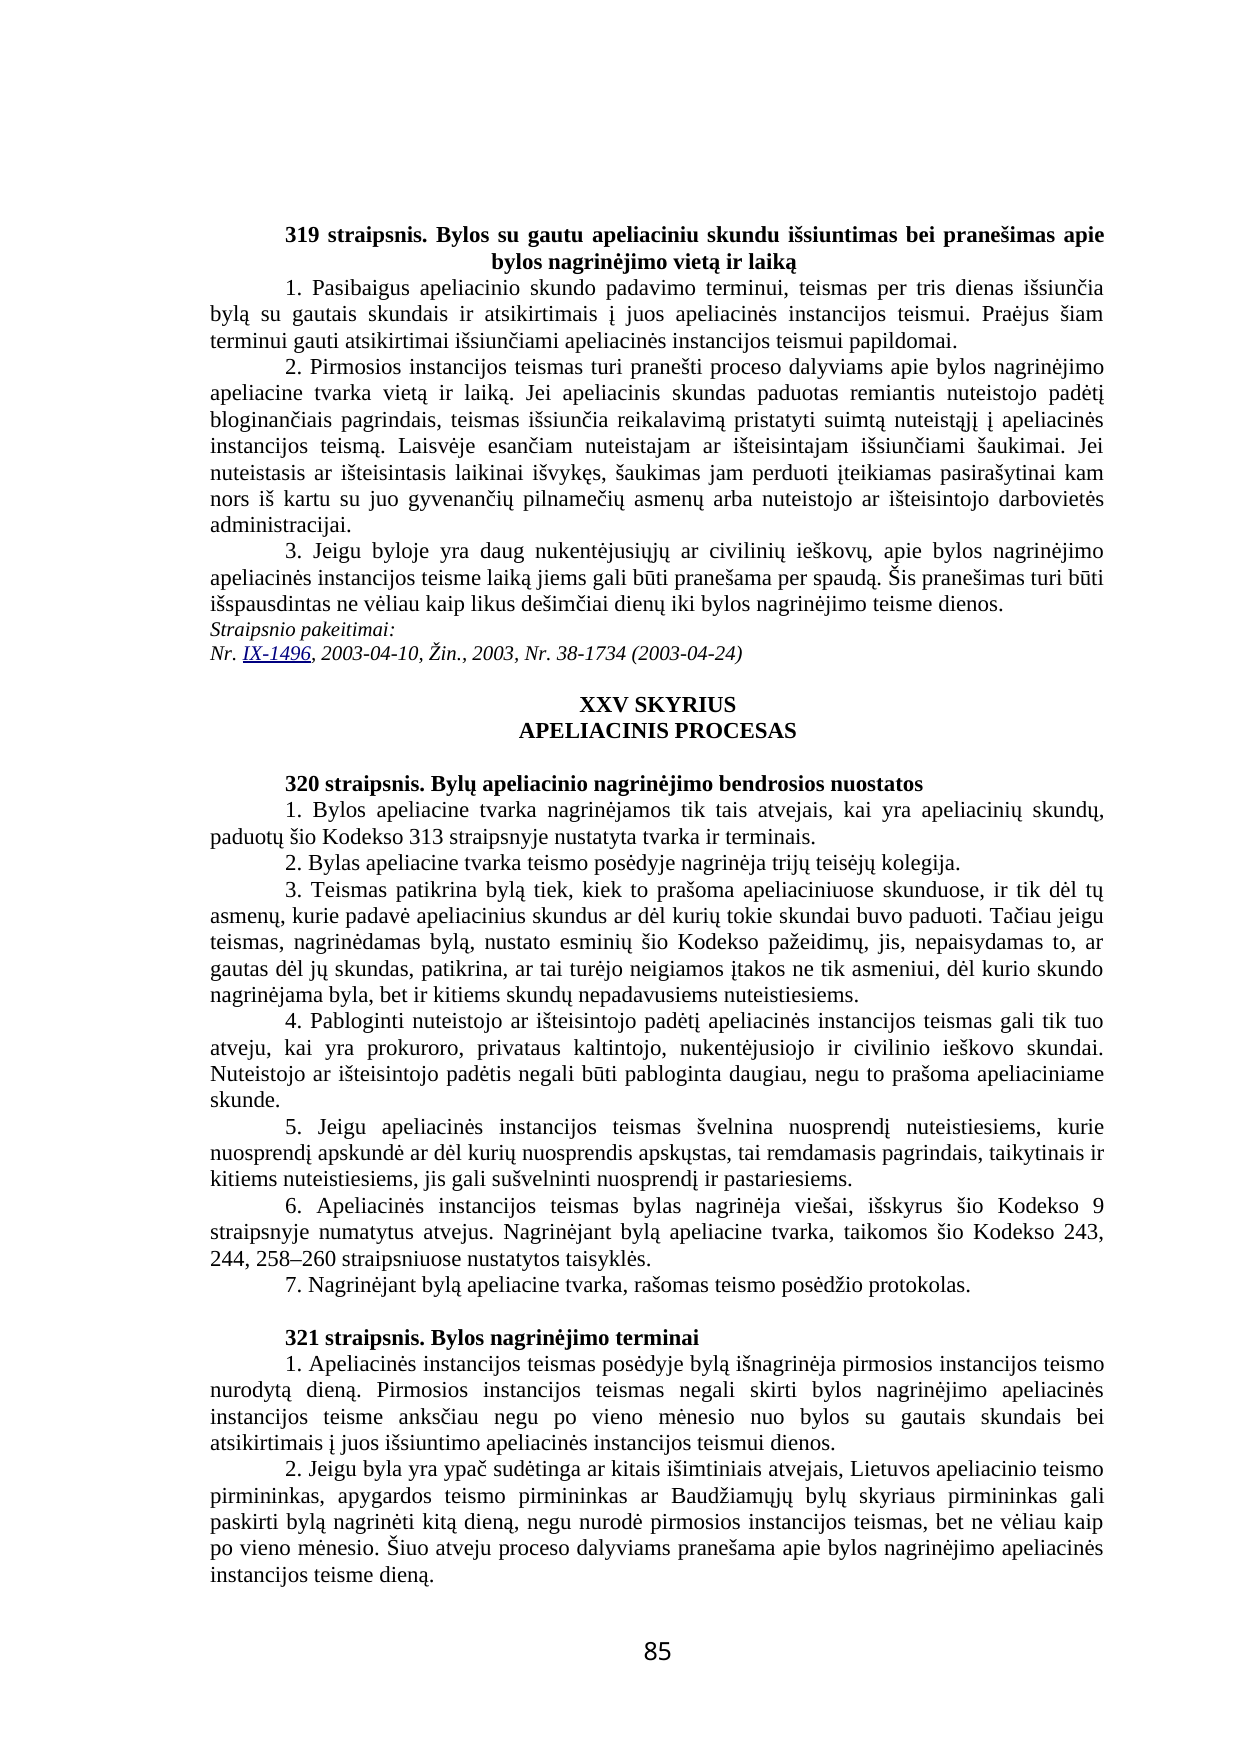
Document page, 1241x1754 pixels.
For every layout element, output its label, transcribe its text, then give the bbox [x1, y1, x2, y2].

text 320 straipsnis. Bylų apeliacinio nagrinėjimo bendrosios nuostatos [210, 770, 1106, 797]
text 321 straipsnis. Bylos nagrinėjimo terminai [210, 1324, 1106, 1350]
text 2. Jeigu byla yra ypač sudėtinga ar kitais išimtiniais atvejais, Lietuvos apeliacinio teismo pirmininkas, apygardos teismo pirmininkas ar Baudžiamųjų bylų skyriaus pirmininkas gali paskirti bylą nagrinėti kitą dieną, negu nurodė pirmosios instancijos teismas, bet ne vėliau kaip po vieno mėnesio. Šiuo atveju proceso dalyviams pranešama apie bylos nagrinėjimo apeliacinės instancijos teisme dieną. [210, 1455, 1106, 1587]
text Apeliacinis procesas [210, 717, 1106, 744]
text 4. Pabloginti nuteistojo ar išteisintojo padėtį apeliacinės instancijos teismas gali tik tuo atveju, kai yra prokuroro, privataus kaltintojo, nukentėjusiojo ir civilinio ieškovo skundai. Nuteistojo ar išteisintojo padėtis negali būti pabloginta daugiau, negu to prašoma apeliaciniame skunde. [210, 1007, 1106, 1113]
text 6. Apeliacinės instancijos teismas bylas nagrinėja viešai, išskyrus šio Kodekso 9 straipsnyje numatytus atvejus. Nagrinėjant bylą apeliacine tvarka, taikomos šio Kodekso 243, 244, 258–260 straipsniuose nustatytos taisyklės. [210, 1192, 1106, 1271]
text 5. Jeigu apeliacinės instancijos teismas švelnina nuosprendį nuteistiesiems, kurie nuosprendį apskundė ar dėl kurių nuosprendis apskųstas, tai remdamasis pagrindais, taikytinais ir kitiems nuteistiesiems, jis gali sušvelninti nuosprendį ir pastariesiems. [210, 1113, 1106, 1192]
text Straipsnio pakeitimai: [210, 617, 1106, 641]
text 7. Nagrinėjant bylą apeliacine tvarka, rašomas teismo posėdžio protokolas. [210, 1271, 1106, 1297]
text 319 straipsnis. Bylos su gautu apeliaciniu skundu išsiuntimas bei pranešimas apie bylos nagrinėjimo vietą ir laiką [285, 221, 1106, 274]
text Nr. IX-1496, 2003-04-10, Žin., 2003, Nr. 38-1734 (2003-04-24) [210, 641, 1106, 665]
text 1. Pasibaigus apeliacinio skundo padavimo terminui, teismas per tris dienas išsiunčia bylą su gautais skundais ir atsikirtimais į juos apeliacinės instancijos teismui. Praėjus šiam terminui gauti atsikirtimai išsiunčiami apeliacinės instancijos teismui papildomai. [210, 274, 1106, 353]
text 3. Jeigu byloje yra daug nukentėjusiųjų ar civilinių ieškovų, apie bylos nagrinėjimo apeliacinės instancijos teisme laiką jiems gali būti pranešama per spaudą. Šis pranešimas turi būti išspausdintas ne vėliau kaip likus dešimčiai dienų iki bylos nagrinėjimo teisme dienos. [210, 538, 1106, 617]
subtitle XXV skyrius [210, 691, 1106, 717]
text 1. Bylos apeliacine tvarka nagrinėjamos tik tais atvejais, kai yra apeliacinių skundų, paduotų šio Kodekso 313 straipsnyje nustatyta tvarka ir terminais. [210, 797, 1106, 849]
text 2. Pirmosios instancijos teismas turi pranešti proceso dalyviams apie bylos nagrinėjimo apeliacine tvarka vietą ir laiką. Jei apeliacinis skundas paduotas remiantis nuteistojo padėtį bloginančiais pagrindais, teismas išsiunčia reikalavimą pristatyti suimtą nuteistąjį į apeliacinės instancijos teismą. Laisvėje esančiam nuteistajam ar išteisintajam išsiunčiami šaukimai. Jei nuteistasis ar išteisintasis laikinai išvykęs, šaukimas jam perduoti įteikiamas pasirašytinai kam nors iš kartu su juo gyvenančių pilnamečių asmenų arba nuteistojo ar išteisintojo darbovietės administracijai. [210, 353, 1106, 538]
text 3. Teismas patikrina bylą tiek, kiek to prašoma apeliaciniuose skunduose, ir tik dėl tų asmenų, kurie padavė apeliacinius skundus ar dėl kurių tokie skundai buvo paduoti. Tačiau jeigu teismas, nagrinėdamas bylą, nustato esminių šio Kodekso pažeidimų, jis, nepaisydamas to, ar gautas dėl jų skundas, patikrina, ar tai turėjo neigiamos įtakos ne tik asmeniui, dėl kurio skundo nagrinėjama byla, bet ir kitiems skundų nepadavusiems nuteistiesiems. [210, 876, 1106, 1007]
text 2. Bylas apeliacine tvarka teismo posėdyje nagrinėja trijų teisėjų kolegija. [210, 849, 1106, 876]
text 1. Apeliacinės instancijos teismas posėdyje bylą išnagrinėja pirmosios instancijos teismo nurodytą dieną. Pirmosios instancijos teismas negali skirti bylos nagrinėjimo apeliacinės instancijos teisme anksčiau negu po vieno mėnesio nuo bylos su gautais skundais bei atsikirtimais į juos išsiuntimo apeliacinės instancijos teismui dienos. [210, 1350, 1106, 1455]
